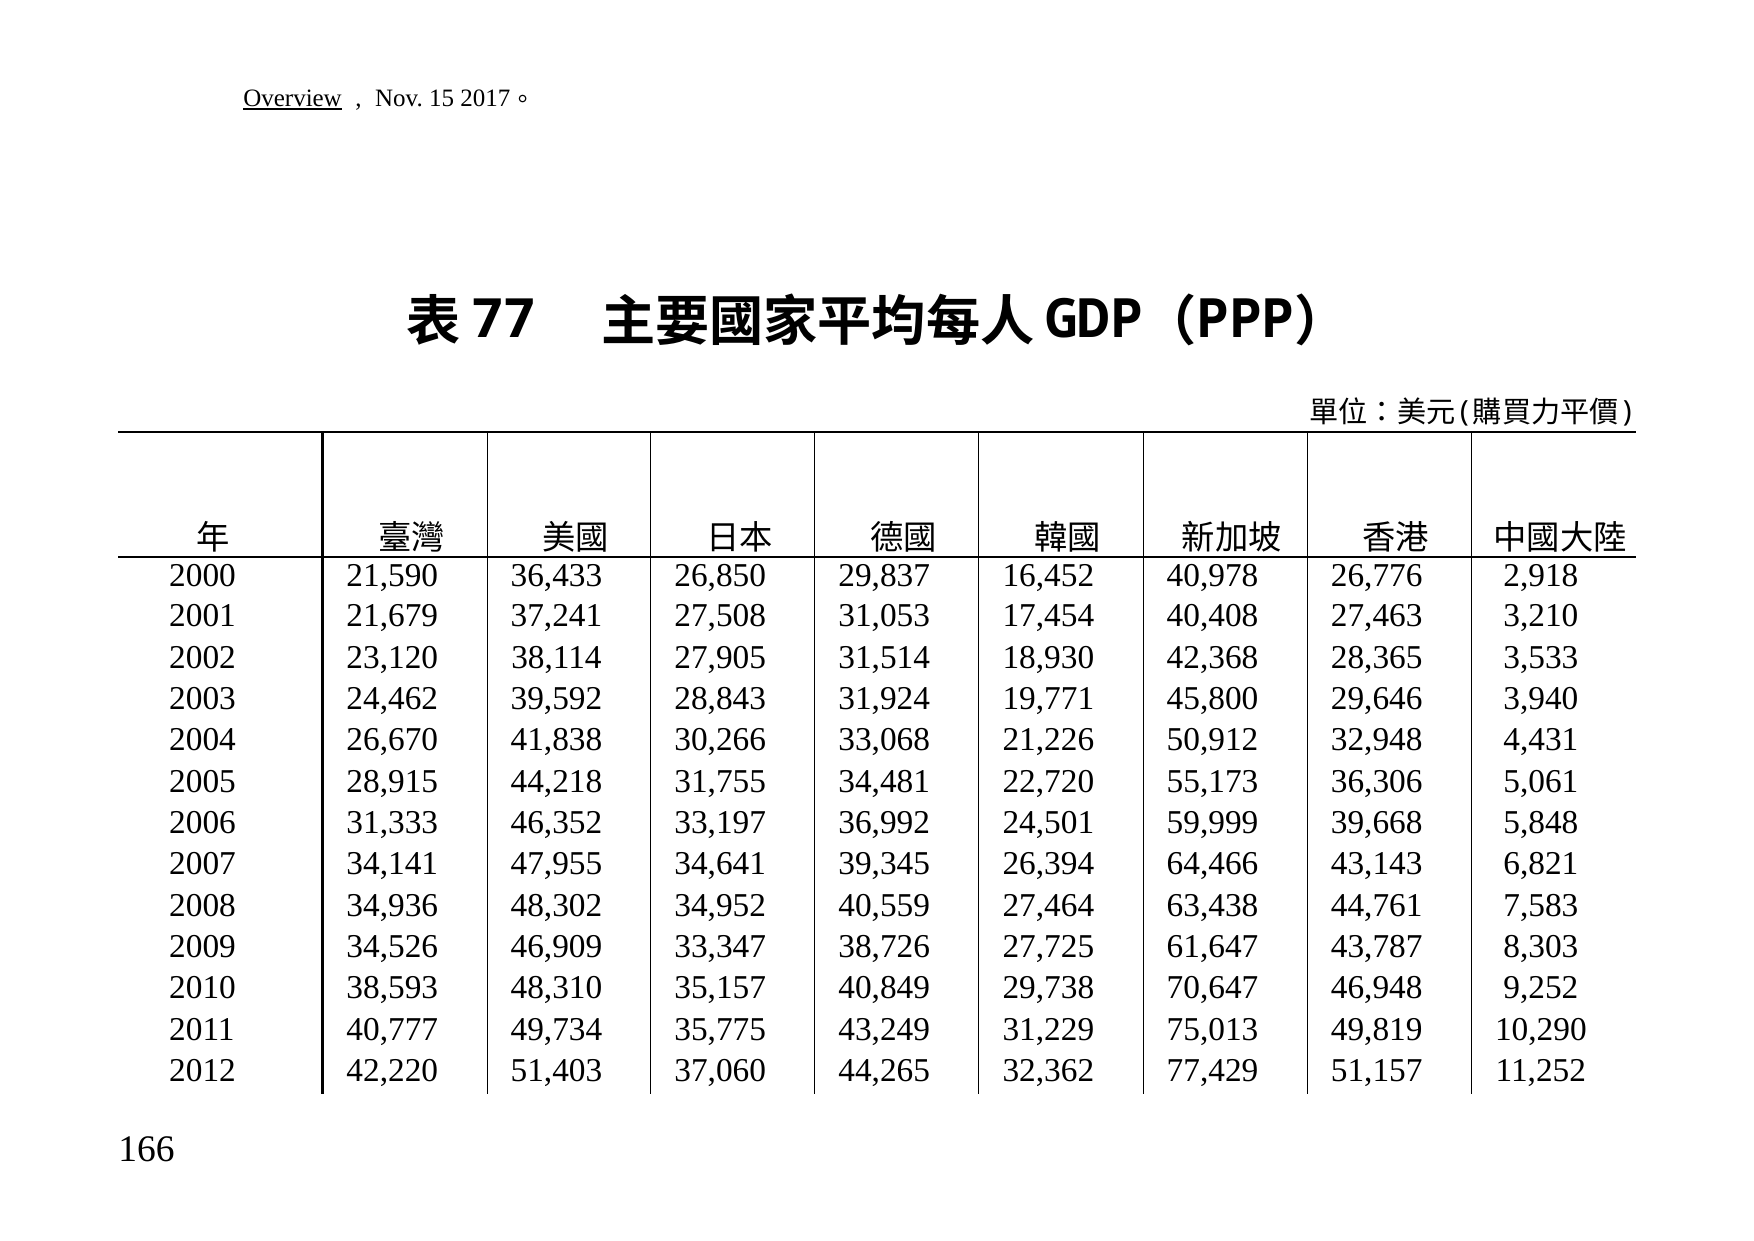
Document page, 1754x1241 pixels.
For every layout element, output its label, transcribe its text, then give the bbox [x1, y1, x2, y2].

table_cell 19,771 [979, 680, 1143, 721]
table_cell 36,306 [1308, 763, 1471, 804]
text Overview , Nov. 15 2017。 [118, 56, 1636, 118]
table_cell 40,849 [815, 970, 978, 1011]
table_cell 48,302 [488, 887, 650, 928]
table_cell 39,592 [488, 680, 650, 721]
table_cell 35,775 [651, 1011, 814, 1052]
table_cell 44,761 [1308, 887, 1471, 928]
text 單位：美元(購買力平價) [118, 368, 1636, 431]
table_cell 29,738 [979, 970, 1143, 1011]
table_cell 24,501 [979, 804, 1143, 845]
table_cell 27,508 [651, 597, 814, 639]
table_cell 5,061 [1472, 763, 1636, 804]
table_cell 33,197 [651, 804, 814, 845]
table_cell 46,352 [488, 804, 650, 845]
table_header 新加坡 [1144, 433, 1307, 556]
table_cell 51,157 [1308, 1052, 1471, 1093]
table_cell 21,226 [979, 721, 1143, 763]
table_cell 64,466 [1144, 845, 1307, 887]
table_cell 2009 [118, 928, 321, 969]
table_cell 2005 [118, 763, 321, 804]
table_cell 27,464 [979, 887, 1143, 928]
table_cell 24,462 [324, 680, 487, 721]
table_cell 40,559 [815, 887, 978, 928]
table_cell 49,819 [1308, 1011, 1471, 1052]
table_cell 2003 [118, 680, 321, 721]
table_cell 37,060 [651, 1052, 814, 1093]
table_cell 2002 [118, 639, 321, 680]
table_cell 18,930 [979, 639, 1143, 680]
table_cell 38,593 [324, 970, 487, 1011]
table_cell 33,068 [815, 721, 978, 763]
table_cell 36,433 [488, 558, 650, 597]
table_cell 37,241 [488, 597, 650, 639]
table_cell 61,647 [1144, 928, 1307, 969]
table_cell 46,948 [1308, 970, 1471, 1011]
table_cell 42,368 [1144, 639, 1307, 680]
table_header 韓國 [979, 433, 1143, 556]
table_header 日本 [651, 433, 814, 556]
table_cell 27,725 [979, 928, 1143, 969]
table_cell 34,952 [651, 887, 814, 928]
table_cell 8,303 [1472, 928, 1636, 969]
table_cell 9,252 [1472, 970, 1636, 1011]
table_cell 26,776 [1308, 558, 1471, 597]
table_cell 47,955 [488, 845, 650, 887]
table_cell 40,978 [1144, 558, 1307, 597]
table_cell 33,347 [651, 928, 814, 969]
table_cell 43,787 [1308, 928, 1471, 969]
table_cell 38,726 [815, 928, 978, 969]
table_cell 44,218 [488, 763, 650, 804]
subtitle 表77 主要國家平均每人GDP（PPP） [118, 243, 1636, 368]
table_cell 28,915 [324, 763, 487, 804]
table_cell 32,948 [1308, 721, 1471, 763]
table_cell 43,249 [815, 1011, 978, 1052]
table_cell 75,013 [1144, 1011, 1307, 1052]
table_header 美國 [488, 433, 650, 556]
table_cell 40,777 [324, 1011, 487, 1052]
table_cell 59,999 [1144, 804, 1307, 845]
table_cell 39,668 [1308, 804, 1471, 845]
table_cell 51,403 [488, 1052, 650, 1093]
table_cell 10,290 [1472, 1011, 1636, 1052]
table_cell 3,533 [1472, 639, 1636, 680]
table_cell 30,266 [651, 721, 814, 763]
table_cell 50,912 [1144, 721, 1307, 763]
table_cell 27,905 [651, 639, 814, 680]
table_cell 34,936 [324, 887, 487, 928]
table_header 香港 [1308, 433, 1471, 556]
table_cell 22,720 [979, 763, 1143, 804]
table_cell 16,452 [979, 558, 1143, 597]
table_cell 34,481 [815, 763, 978, 804]
table_cell 28,843 [651, 680, 814, 721]
table_cell 34,141 [324, 845, 487, 887]
table_header 德國 [815, 433, 978, 556]
table_cell 21,590 [324, 558, 487, 597]
table_cell 34,526 [324, 928, 487, 969]
table_cell 2007 [118, 845, 321, 887]
table_cell 2011 [118, 1011, 321, 1052]
table_cell 23,120 [324, 639, 487, 680]
table_cell 2001 [118, 597, 321, 639]
table_cell 27,463 [1308, 597, 1471, 639]
table_cell 3,940 [1472, 680, 1636, 721]
table_cell 31,333 [324, 804, 487, 845]
table_cell 28,365 [1308, 639, 1471, 680]
table_cell 45,800 [1144, 680, 1307, 721]
table_cell 32,362 [979, 1052, 1143, 1093]
table_header 年 [118, 433, 321, 556]
table_cell 48,310 [488, 970, 650, 1011]
table_cell 2008 [118, 887, 321, 928]
table_cell 31,924 [815, 680, 978, 721]
table_cell 26,850 [651, 558, 814, 597]
table_cell 49,734 [488, 1011, 650, 1052]
table_cell 77,429 [1144, 1052, 1307, 1093]
table_cell 21,679 [324, 597, 487, 639]
table_cell 42,220 [324, 1052, 487, 1093]
table_cell 4,431 [1472, 721, 1636, 763]
table_cell 29,646 [1308, 680, 1471, 721]
table_cell 29,837 [815, 558, 978, 597]
table_cell 26,394 [979, 845, 1143, 887]
table_cell 2012 [118, 1052, 321, 1093]
table_cell 63,438 [1144, 887, 1307, 928]
table_cell 70,647 [1144, 970, 1307, 1011]
table_cell 31,755 [651, 763, 814, 804]
table_cell 6,821 [1472, 845, 1636, 887]
table_cell 46,909 [488, 928, 650, 969]
table_cell 38,114 [488, 639, 650, 680]
table_cell 36,992 [815, 804, 978, 845]
table_cell 41,838 [488, 721, 650, 763]
table_cell 34,641 [651, 845, 814, 887]
table_cell 2000 [118, 558, 321, 597]
table_cell 35,157 [651, 970, 814, 1011]
table_cell 2004 [118, 721, 321, 763]
table_cell 17,454 [979, 597, 1143, 639]
table_cell 5,848 [1472, 804, 1636, 845]
table_cell 31,229 [979, 1011, 1143, 1052]
table_cell 55,173 [1144, 763, 1307, 804]
table_cell 40,408 [1144, 597, 1307, 639]
table_cell 44,265 [815, 1052, 978, 1093]
table_cell 2,918 [1472, 558, 1636, 597]
table_header 中國大陸 [1472, 433, 1636, 556]
table_cell 26,670 [324, 721, 487, 763]
table_cell 11,252 [1472, 1052, 1636, 1093]
table_cell 2010 [118, 970, 321, 1011]
table_cell 31,053 [815, 597, 978, 639]
table_header 臺灣 [324, 433, 487, 556]
table_cell 7,583 [1472, 887, 1636, 928]
table_cell 2006 [118, 804, 321, 845]
table_cell 3,210 [1472, 597, 1636, 639]
table_cell 39,345 [815, 845, 978, 887]
table_cell 31,514 [815, 639, 978, 680]
table_cell 43,143 [1308, 845, 1471, 887]
